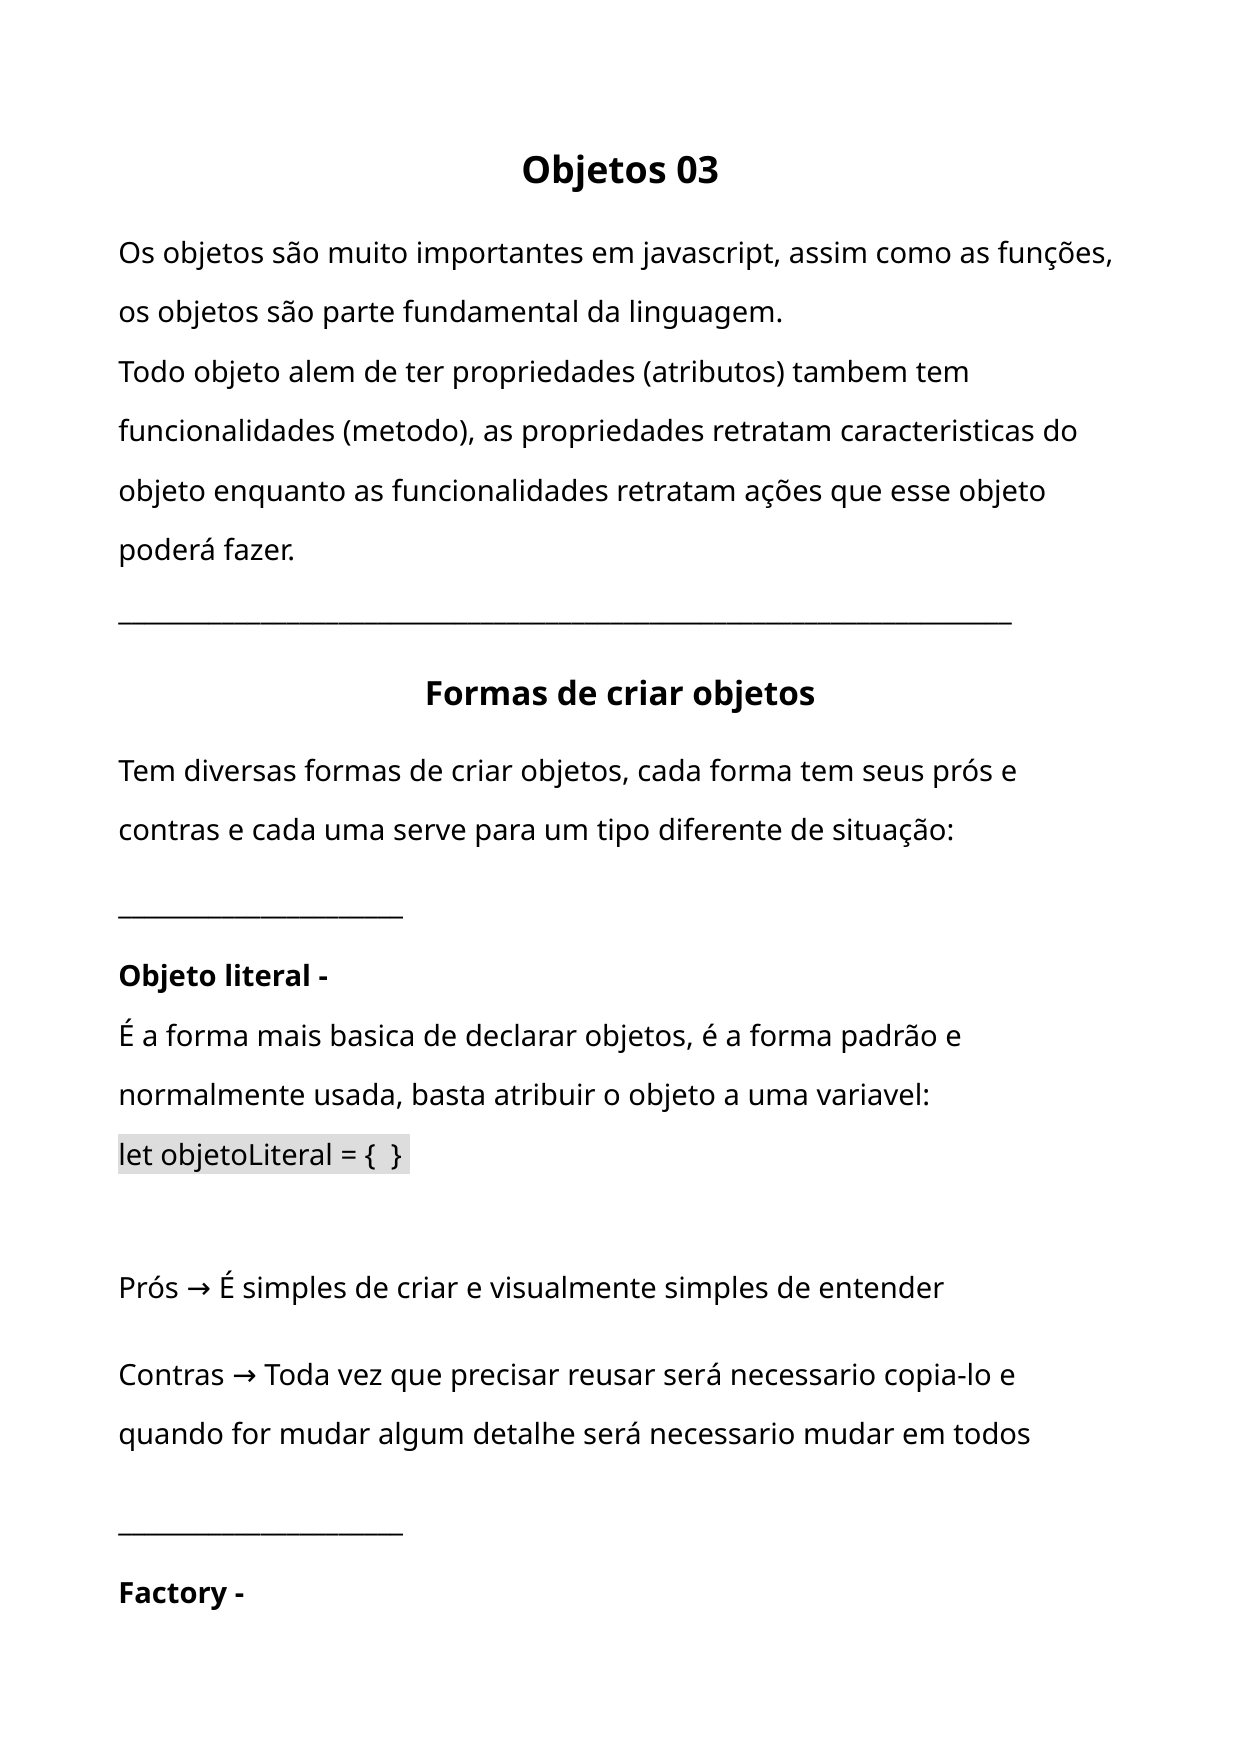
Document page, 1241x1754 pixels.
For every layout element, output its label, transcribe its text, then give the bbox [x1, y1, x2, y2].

text É a forma mais basica de declarar objetos, é a forma padrão e normalmente usada, basta atribuir o objeto a uma variavel: [118, 1015, 1122, 1114]
text _____________________________________________________________________ [118, 589, 1122, 629]
text Factory - [118, 1572, 1122, 1612]
subtitle ______________________ [118, 883, 1122, 923]
text let objetoLiteral = { } [118, 1134, 1122, 1174]
text Os objetos são muito importantes em javascript, assim como as funções, os objetos são parte fundamental da linguagem. [118, 232, 1122, 331]
subtitle ______________________ [118, 1500, 1122, 1540]
text Todo objeto alem de ter propriedades (atributos) tambem tem funcionalidades (metodo), as propriedades retratam caracteristicas do objeto enquanto as funcionalidades retratam ações que esse objeto poderá fazer. [118, 351, 1122, 569]
subtitle Objetos 03 [118, 143, 1122, 194]
subtitle Prós → É simples de criar e visualmente simples de entender [118, 1267, 1122, 1307]
text Objeto literal - [118, 956, 1122, 995]
subtitle Contras → Toda vez que precisar reusar será necessario copia-lo e quando for mudar algum detalhe será necessario mudar em todos [118, 1354, 1122, 1453]
text Tem diversas formas de criar objetos, cada forma tem seus prós e contras e cada uma serve para um tipo diferente de situação: [118, 750, 1122, 849]
subtitle Formas de criar objetos [118, 669, 1122, 715]
